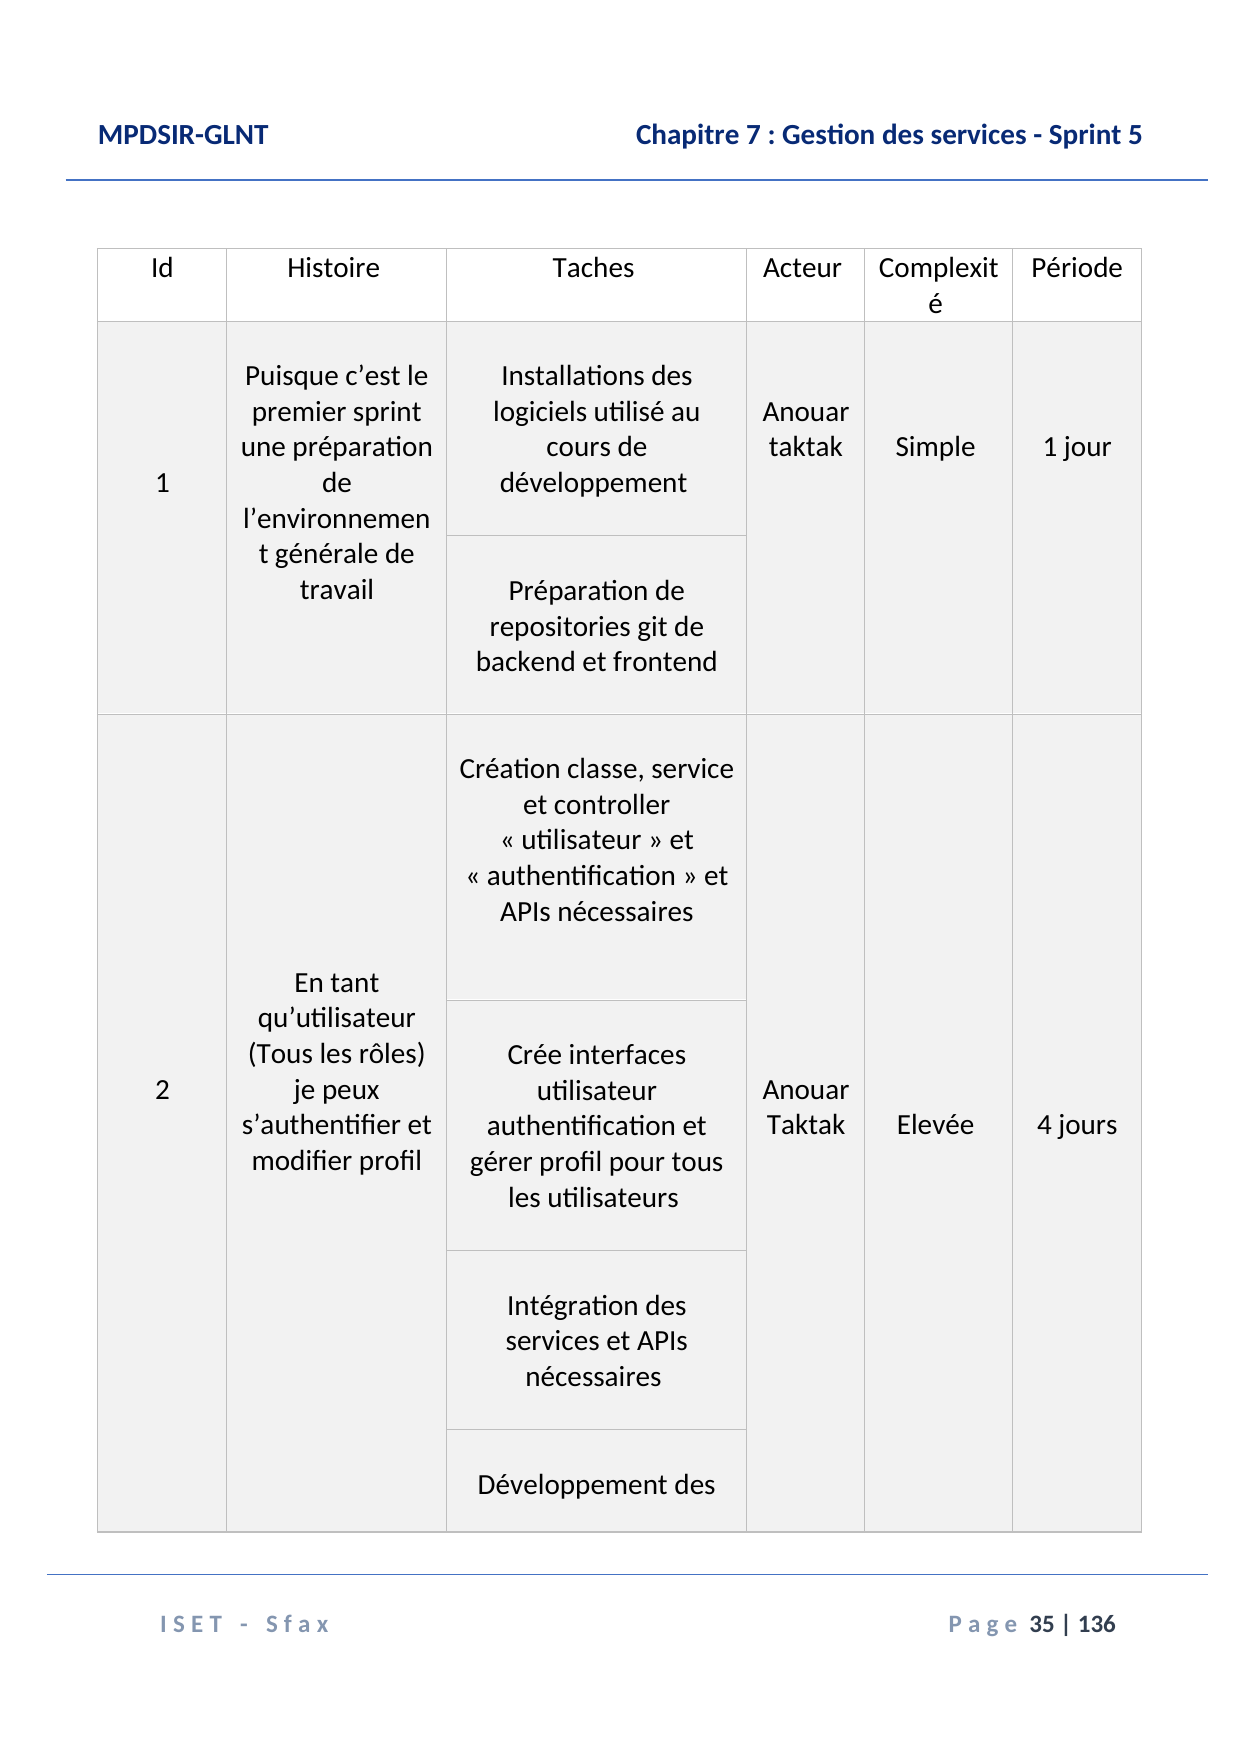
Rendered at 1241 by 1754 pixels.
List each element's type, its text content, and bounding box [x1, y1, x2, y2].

table_cell Anouar Taktak [747, 715, 864, 1531]
table_cell Simple [865, 322, 1012, 713]
table_cell Puisque c’est le premier sprint une préparation de l’environnement générale de travail [227, 322, 446, 713]
table_header Complexité [865, 249, 1012, 321]
table_header Taches [447, 249, 746, 321]
table_header Période [1013, 249, 1141, 321]
table_cell Installations des logiciels utilisé au cours de développement [447, 322, 746, 535]
table_cell Intégration des services et APIs nécessaires [447, 1251, 746, 1429]
table_cell 2 [98, 715, 226, 1531]
table_cell 1 jour [1013, 322, 1141, 713]
table_header Id [98, 249, 226, 321]
table_cell Préparation de repositories git de backend et frontend [447, 536, 746, 713]
table_header Acteur [747, 249, 864, 321]
table_cell Crée interfaces utilisateur authentification et gérer profil pour tous les utilisateurs [447, 1001, 746, 1250]
table_cell Développement des [447, 1430, 746, 1531]
table_cell 4 jours [1013, 715, 1141, 1531]
table_cell Anouar taktak [747, 322, 864, 713]
table_cell 1 [98, 322, 226, 713]
table_cell Elevée [865, 715, 1012, 1531]
table_cell Création classe, service et controller « utilisateur » et « authentification » et APIs nécessaires [447, 715, 746, 999]
table_cell En tant qu’utilisateur (Tous les rôles) je peux s’authentifier et modifier profil [227, 715, 446, 1531]
table_header Histoire [227, 249, 446, 321]
